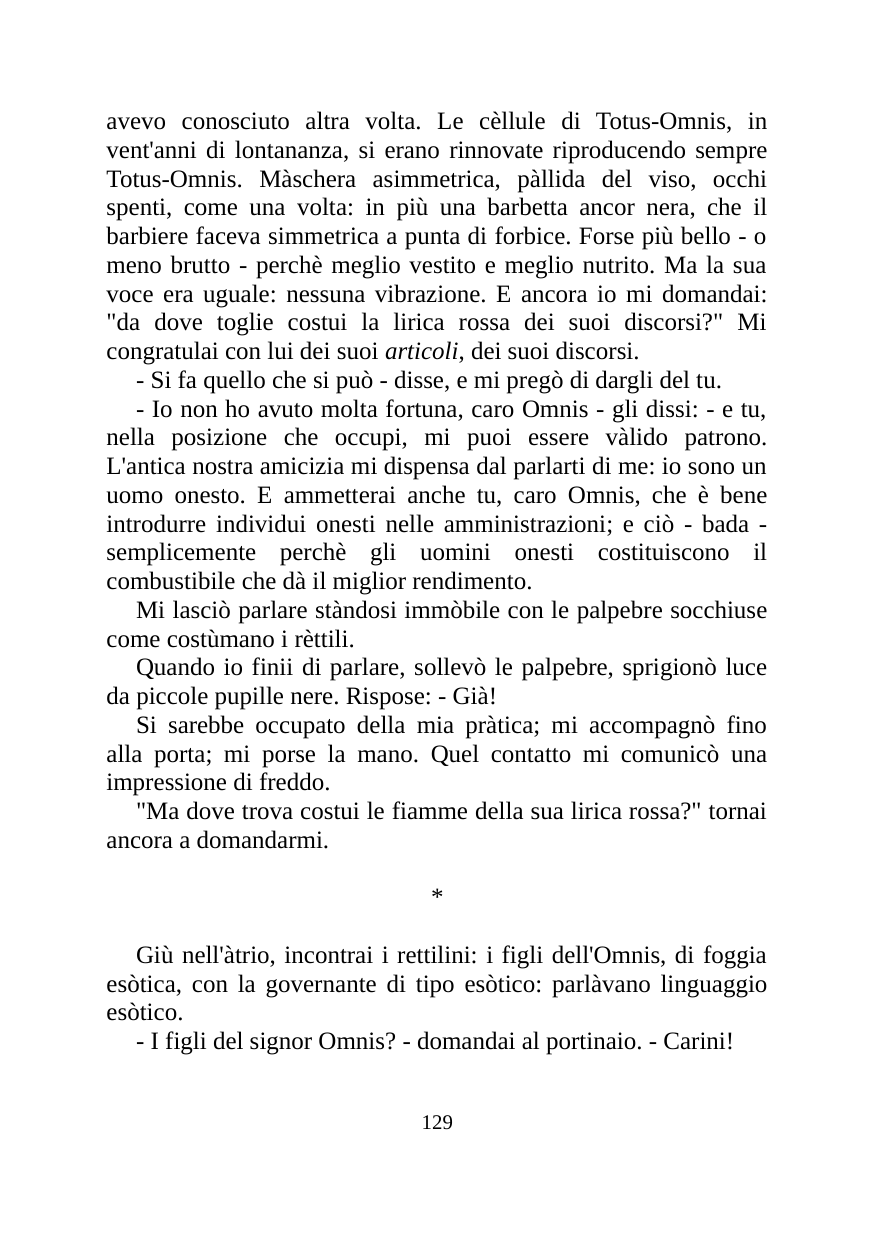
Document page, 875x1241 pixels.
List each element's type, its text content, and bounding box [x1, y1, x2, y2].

text Giù nell'àtrio, incontrai i rettilini: i figli dell'Omnis, di foggia esòtica, con la governante di tipo esòtico: parlàvano linguaggio esòtico. [106, 940, 768, 1026]
text "Ma dove trova costui le fiamme della sua lirica rossa?" tornai ancora a domandarmi. [106, 796, 768, 854]
text * [106, 882, 768, 911]
text - Si fa quello che si può - disse, e mi pregò di dargli del tu. [106, 365, 768, 394]
text Si sarebbe occupato della mia pràtica; mi accompagnò fino alla porta; mi porse la mano. Quel contatto mi comunicò una impressione di freddo. [106, 710, 768, 796]
text Mi lasciò parlare stàndosi immòbile con le palpebre socchiuse come costùmano i rèttili. [106, 595, 768, 652]
text - I figli del signor Omnis? - domandai al portinaio. - Carini! [106, 1026, 768, 1055]
text Quando io finii di parlare, sollevò le palpebre, sprigionò luce da piccole pupille nere. Rispose: - Già! [106, 652, 768, 710]
text - Io non ho avuto molta fortuna, caro Omnis - gli dissi: - e tu, nella posizione che occupi, mi puoi essere vàlido patrono. L'antica nostra amicizia mi dispensa dal parlarti di me: io sono un uomo onesto. E ammetterai anche tu, caro Omnis, che è bene introdurre individui onesti nelle amministrazioni; e ciò - bada - semplicemente perchè gli uomini onesti costituiscono il combustibile che dà il miglior rendimento. [106, 394, 768, 595]
text avevo conosciuto altra volta. Le cèllule di Totus-Omnis, in vent'anni di lontananza, si erano rinnovate riproducendo sempre Totus-Omnis. Màschera asimmetrica, pàllida del viso, occhi spenti, come una volta: in più una barbetta ancor nera, che il barbiere faceva simmetrica a punta di forbice. Forse più bello - o meno brutto - perchè meglio vestito e meglio nutrito. Ma la sua voce era uguale: nessuna vibrazione. E ancora io mi domandai: "da dove toglie costui la lirica rossa dei suoi discorsi?" Mi congratulai con lui dei suoi articoli, dei suoi discorsi. [106, 106, 768, 365]
